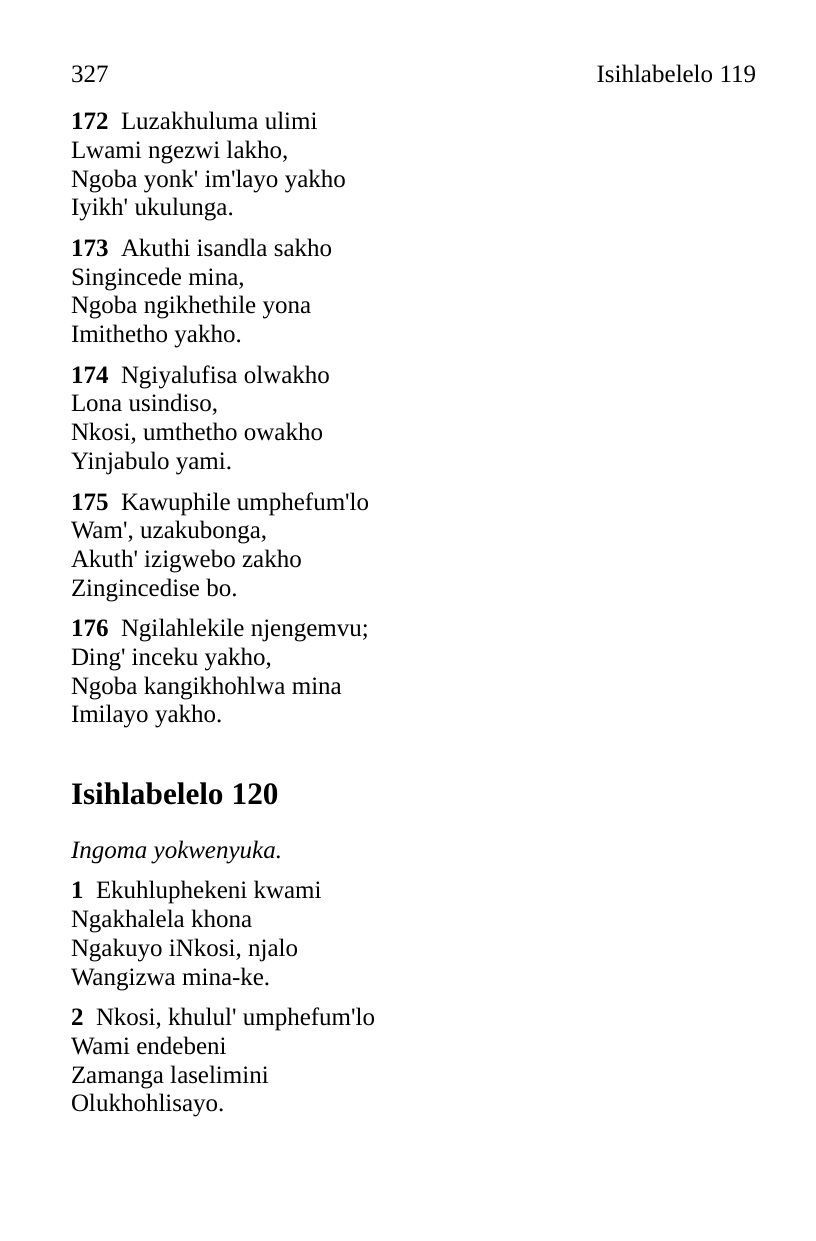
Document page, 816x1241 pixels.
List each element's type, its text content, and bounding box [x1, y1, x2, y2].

text Ingoma yokwenyuka. [71, 835, 756, 864]
text Nkosi, umthetho owakho [71, 417, 756, 446]
text 172 Luzakhuluma ulimi [71, 106, 756, 135]
text Zingincedise bo. [71, 573, 756, 602]
text Ding' inceku yakho, [71, 642, 756, 671]
text Lwami ngezwi lakho, [71, 135, 756, 164]
text Wangizwa mina-ke. [71, 962, 756, 991]
text 173 Akuthi isandla sakho [71, 233, 756, 262]
text Singincede mina, [71, 262, 756, 291]
text Ngakhalela khona [71, 904, 756, 933]
text Zamanga laselimini [71, 1060, 756, 1088]
text Iyikh' ukulunga. [71, 192, 756, 221]
text Olukhohlisayo. [71, 1088, 756, 1117]
text Imilayo yakho. [71, 699, 756, 728]
text Wam', uzakubonga, [71, 515, 756, 544]
text Lona usindiso, [71, 388, 756, 417]
text Ngakuyo iNkosi, njalo [71, 933, 756, 962]
text 2 Nkosi, khulul' umphefum'lo [71, 1002, 756, 1031]
text 1 Ekuhluphekeni kwami [71, 876, 756, 904]
text Ngoba kangikhohlwa mina [71, 671, 756, 699]
text Ngoba yonk' im'layo yakho [71, 164, 756, 192]
text Yinjabulo yami. [71, 446, 756, 475]
text 175 Kawuphile umphefum'lo [71, 487, 756, 515]
text Ngoba ngikhethile yona [71, 291, 756, 319]
text Wami endebeni [71, 1031, 756, 1060]
text 176 Ngilahlekile njengemvu; [71, 613, 756, 642]
text Akuth' izigwebo zakho [71, 544, 756, 573]
text 174 Ngiyalufisa olwakho [71, 360, 756, 388]
text Imithetho yakho. [71, 319, 756, 348]
text Isihlabelelo 120 [71, 776, 756, 811]
